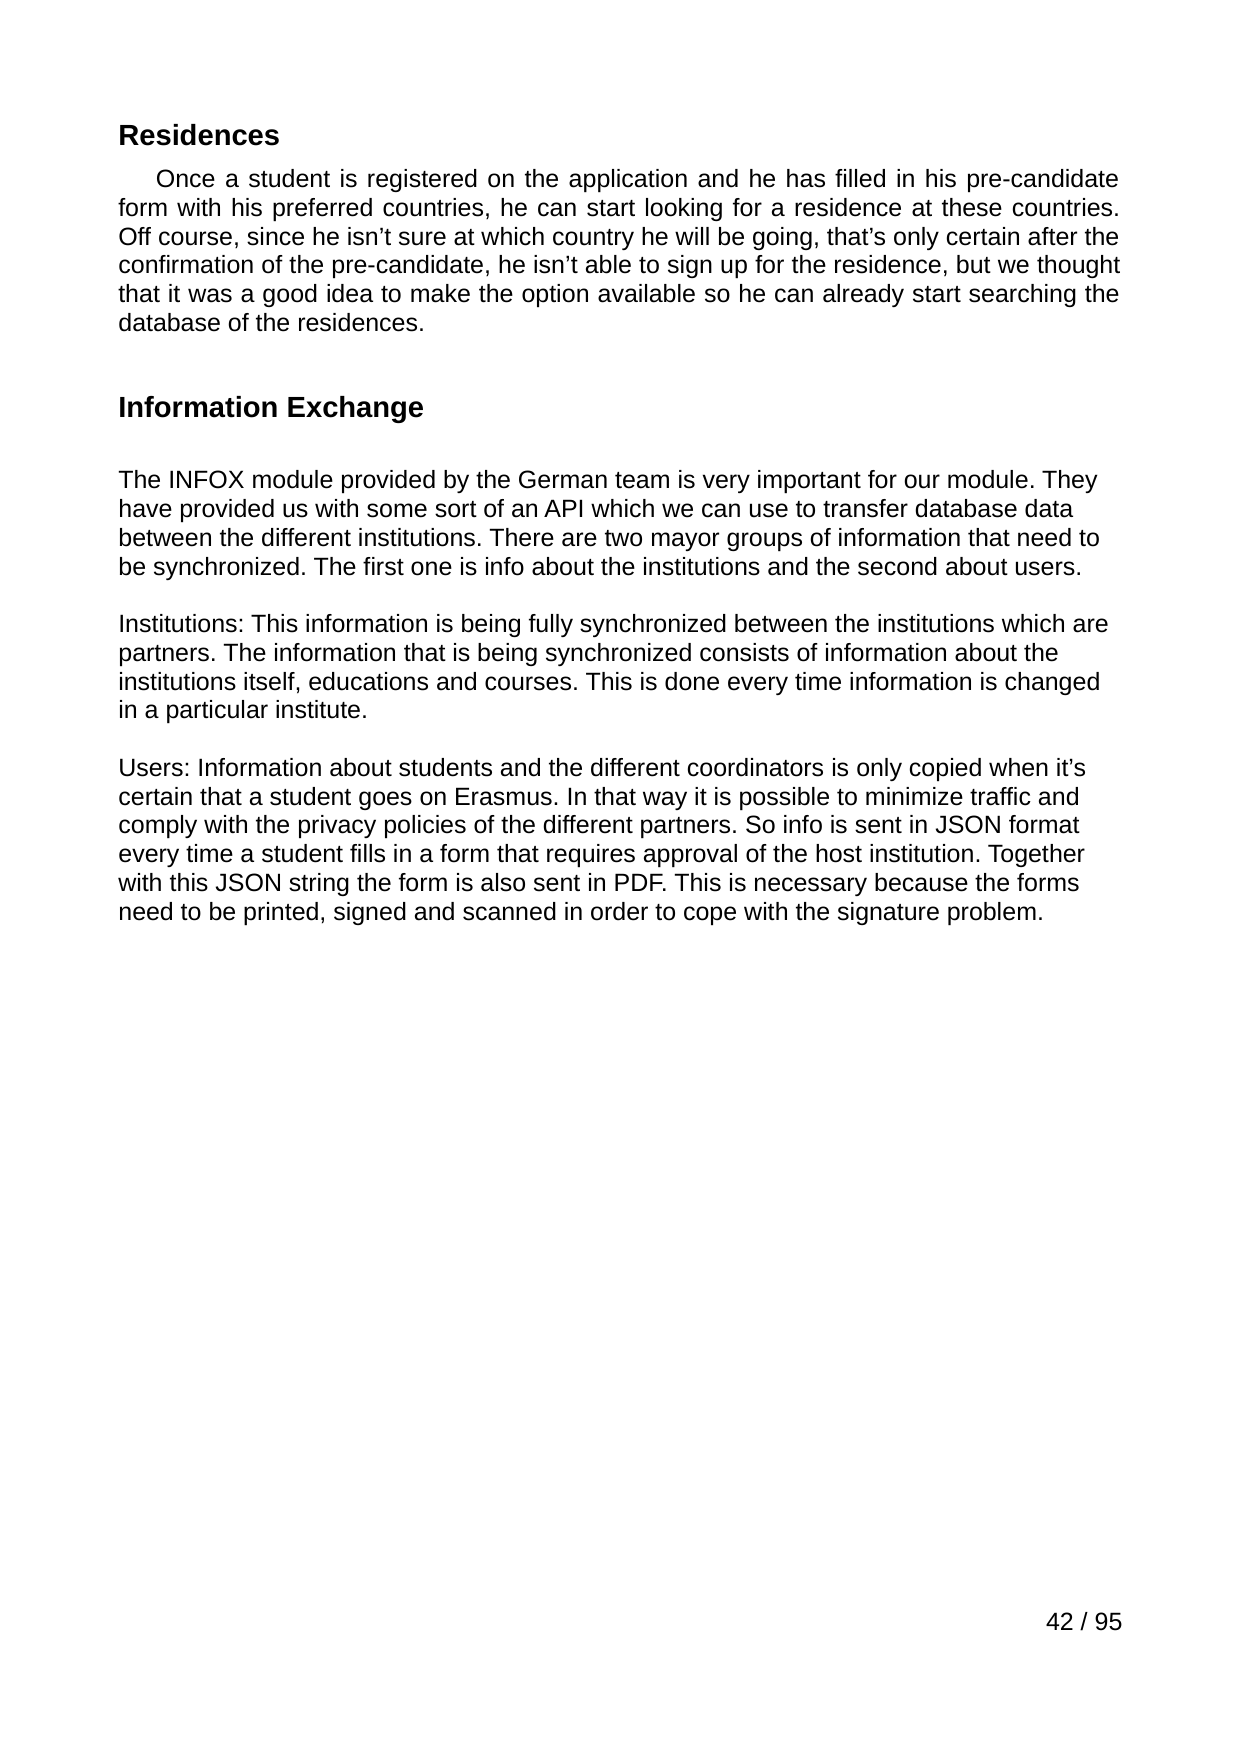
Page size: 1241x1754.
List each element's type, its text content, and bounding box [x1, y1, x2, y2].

text The INFOX module provided by the German team is very important for our module. They have provided us with some sort of an API which we can use to transfer database data between the different institutions. There are two mayor groups of information that need to be synchronized. The first one is info about the institutions and the second about users. Institutions: This information is being fully synchronized between the institutions which are partners. The information that is being synchronized consists of information about the institutions itself, educations and courses. This is done every time information is changed in a particular institute. Users: Information about students and the different coordinators is only copied when it’s certain that a student goes on Erasmus. In that way it is possible to minimize traffic and comply with the privacy policies of the different partners. So info is sent in JSON format every time a student fills in a form that requires approval of the host institution. Together with this JSON string the form is also sent in PDF. This is necessary because the forms need to be printed, signed and scanned in order to cope with the signature problem. [118, 465, 1122, 983]
text Once a student is registered on the application and he has filled in his pre-candidate form with his preferred countries, he can start looking for a residence at these countries. Off course, since he isn’t sure at which country he will be going, that’s only certain after the confirmation of the pre-candidate, he isn’t able to sign up for the residence, but we thought that it was a good idea to make the option available so he can already start searching the database of the residences. [118, 164, 1122, 337]
subtitle Information Exchange [118, 390, 1122, 424]
subtitle Residences [118, 118, 1122, 152]
